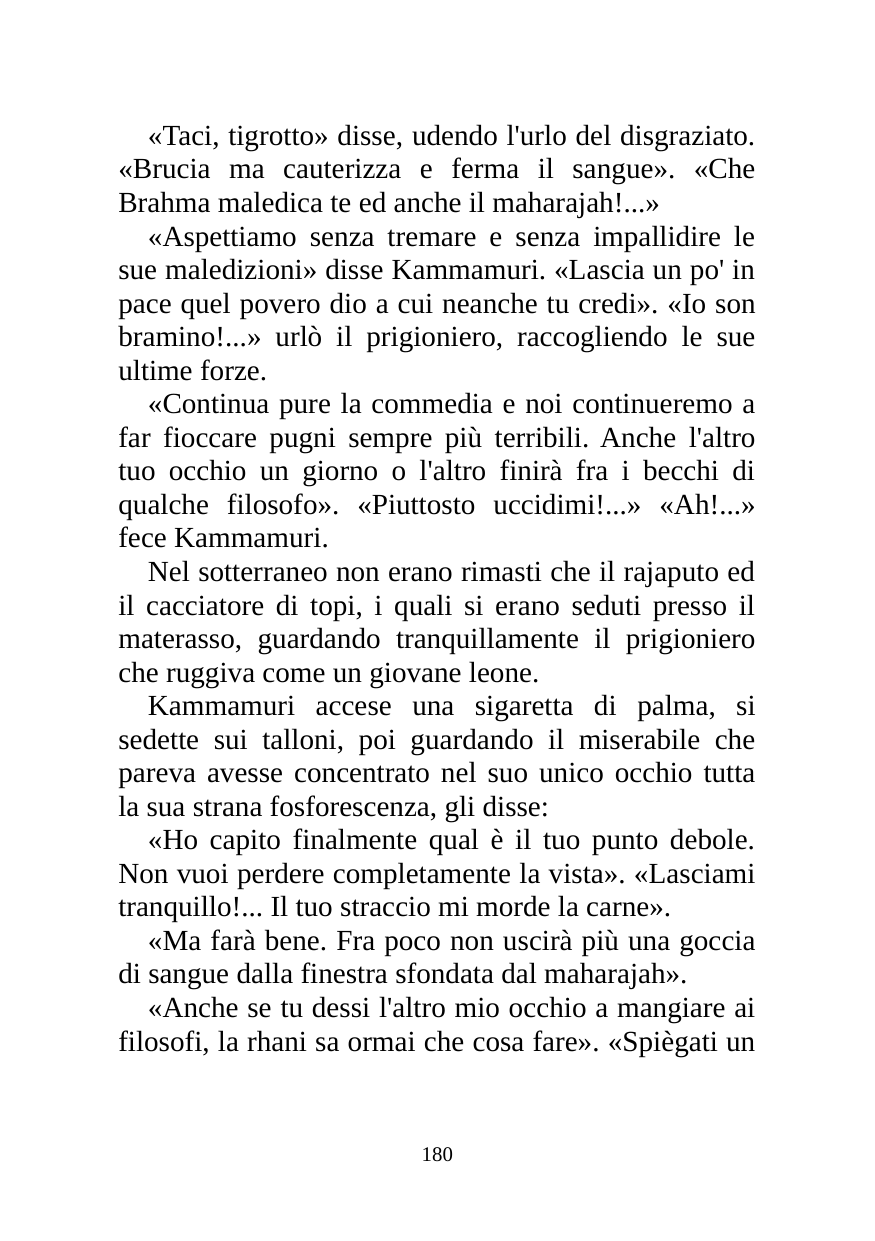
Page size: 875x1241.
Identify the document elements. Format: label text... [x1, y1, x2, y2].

text «Ho capito finalmente qual è il tuo punto debole. Non vuoi perdere completamente la vista». «Lasciami tranquillo!... Il tuo straccio mi morde la carne». [118, 822, 756, 923]
text «Continua pure la commedia e noi continueremo a far fioccare pugni sempre più terribili. Anche l'altro tuo occhio un giorno o l'altro finirà fra i becchi di qualche filosofo». «Piuttosto uccidimi!...» «Ah!...» fece Kammamuri. [118, 386, 756, 554]
text «Aspettiamo senza tremare e senza impallidire le sue maledizioni» disse Kammamuri. «Lascia un po' in pace quel povero dio a cui neanche tu credi». «Io son bramino!...» urlò il prigioniero, raccogliendo le sue ultime forze. [118, 219, 756, 386]
text «Ma farà bene. Fra poco non uscirà più una goccia di sangue dalla finestra sfondata dal maharajah». [118, 923, 756, 990]
text «Anche se tu dessi l'altro mio occhio a mangiare ai filosofi, la rhani sa ormai che cosa fare». «Spiègati un [118, 990, 756, 1057]
text Kammamuri accese una sigaretta di palma, si sedette sui talloni, poi guardando il miserabile che pareva avesse concentrato nel suo unico occhio tutta la sua strana fosforescenza, gli disse: [118, 688, 756, 822]
text «Taci, tigrotto» disse, udendo l'urlo del disgraziato. «Brucia ma cauterizza e ferma il sangue». «Che Brahma maledica te ed anche il maharajah!...» [118, 118, 756, 219]
text Nel sotterraneo non erano rimasti che il rajaputo ed il cacciatore di topi, i quali si erano seduti presso il materasso, guardando tranquillamente il prigioniero che ruggiva come un giovane leone. [118, 554, 756, 688]
